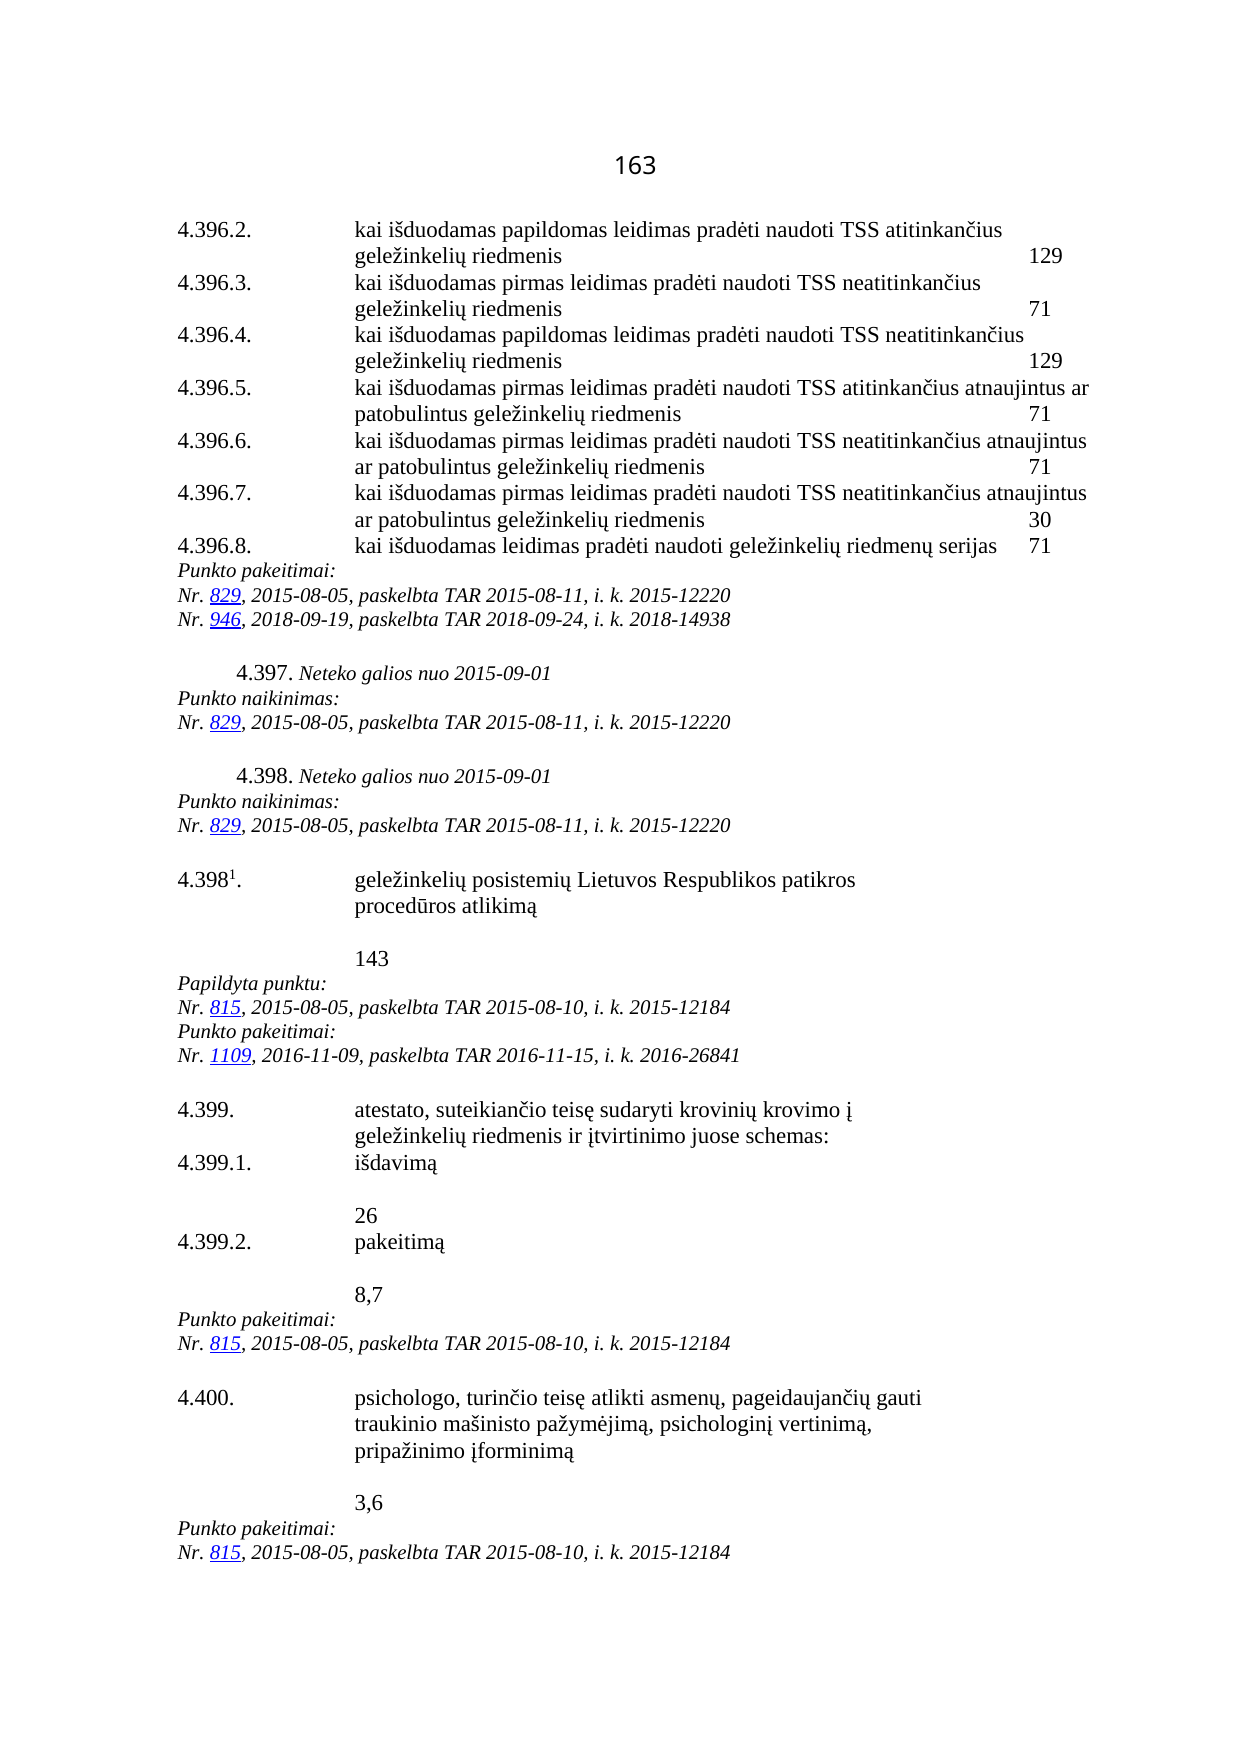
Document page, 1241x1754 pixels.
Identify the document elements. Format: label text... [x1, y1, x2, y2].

text 4.396.7. kai išduodamas pirmas leidimas pradėti naudoti TSS neatitinkančius atnaujintus ar patobulintus geležinkelių riedmenis 30 [177, 479, 1093, 532]
text Nr. 946, 2018-09-19, paskelbta TAR 2018-09-24, i. k. 2018-14938 [177, 607, 1093, 631]
text traukinio mašinisto pažymėjimą, psichologinį vertinimą, [354, 1410, 945, 1437]
text 4.400. psichologo, turinčio teisę atlikti asmenų, pageidaujančių gauti [177, 1384, 945, 1410]
text Punkto pakeitimai: [177, 1516, 1093, 1540]
text 4.399.2. pakeitimą 8,7 [177, 1228, 945, 1307]
text 4.399. atestato, suteikiančio teisę sudaryti krovinių krovimo į [177, 1096, 945, 1123]
text 4.396.5. kai išduodamas pirmas leidimas pradėti naudoti TSS atitinkančius atnaujintus ar patobulintus geležinkelių riedmenis 71 [177, 374, 1093, 427]
text Nr. 829, 2015-08-05, paskelbta TAR 2015-08-11, i. k. 2015-12220 [177, 813, 1093, 837]
text Nr. 815, 2015-08-05, paskelbta TAR 2015-08-10, i. k. 2015-12184 [177, 1331, 1093, 1355]
text 4.396.2. kai išduodamas papildomas leidimas pradėti naudoti TSS atitinkančius geležinkelių riedmenis 129 [177, 216, 1093, 268]
text Punkto naikinimas: [177, 686, 1093, 710]
text 4.397. Neteko galios nuo 2015-09-01 [177, 659, 1093, 686]
text 4.3981. geležinkelių posistemių Lietuvos Respublikos patikros [177, 866, 892, 892]
text Nr. 829, 2015-08-05, paskelbta TAR 2015-08-11, i. k. 2015-12220 [177, 582, 1093, 607]
text Punkto pakeitimai: [177, 1307, 1093, 1331]
text pripažinimo įforminimą 3,6 [354, 1437, 945, 1516]
text 4.396.4. kai išduodamas papildomas leidimas pradėti naudoti TSS neatitinkančius geležinkelių riedmenis 129 [177, 321, 1093, 374]
text Nr. 829, 2015-08-05, paskelbta TAR 2015-08-11, i. k. 2015-12220 [177, 710, 1093, 734]
text 4.396.6. kai išduodamas pirmas leidimas pradėti naudoti TSS neatitinkančius atnaujintus ar patobulintus geležinkelių riedmenis 71 [177, 427, 1093, 479]
text Nr. 1109, 2016-11-09, paskelbta TAR 2016-11-15, i. k. 2016-26841 [177, 1043, 1093, 1067]
text Nr. 815, 2015-08-05, paskelbta TAR 2015-08-10, i. k. 2015-12184 [177, 995, 1093, 1019]
text Punkto pakeitimai: [177, 558, 1093, 582]
text 4.399.1. išdavimą 26 [177, 1149, 945, 1228]
text 4.396.3. kai išduodamas pirmas leidimas pradėti naudoti TSS neatitinkančius geležinkelių riedmenis 71 [177, 268, 1093, 321]
text Punkto naikinimas: [177, 789, 1093, 813]
text Papildyta punktu: [177, 971, 1093, 995]
text Nr. 815, 2015-08-05, paskelbta TAR 2015-08-10, i. k. 2015-12184 [177, 1540, 1093, 1564]
text procedūros atlikimą 143 [354, 892, 892, 971]
text 4.396.8. kai išduodamas leidimas pradėti naudoti geležinkelių riedmenų serijas 71 [177, 532, 1093, 558]
text Punkto pakeitimai: [177, 1019, 1093, 1043]
text geležinkelių riedmenis ir įtvirtinimo juose schemas: [354, 1123, 945, 1149]
text 4.398. Neteko galios nuo 2015-09-01 [177, 763, 1093, 789]
